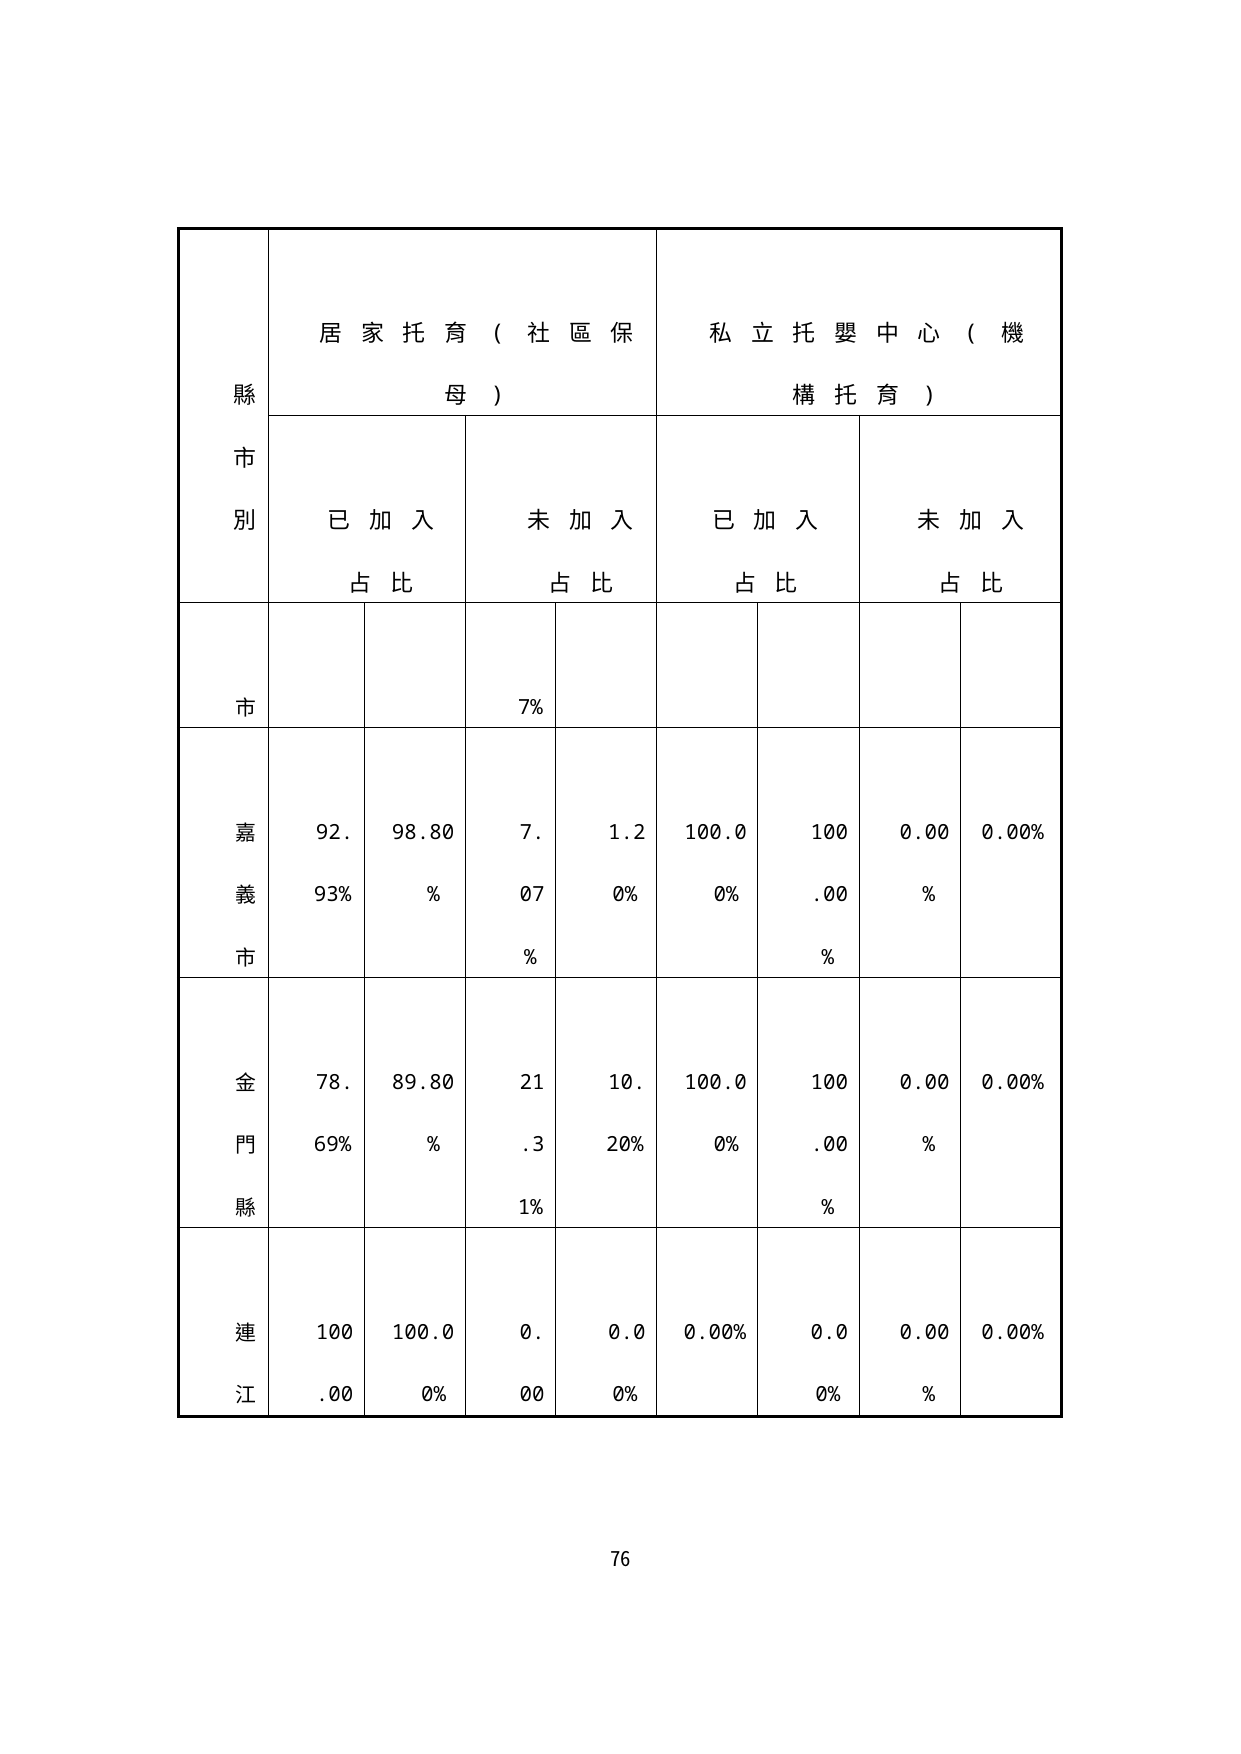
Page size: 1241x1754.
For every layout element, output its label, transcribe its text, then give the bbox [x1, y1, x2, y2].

table_cell 嘉義市 [180, 728, 268, 977]
table_cell 100.00 [269, 1228, 364, 1415]
table_cell [860, 603, 960, 727]
table_cell 98.80% [365, 728, 465, 977]
table_cell 100.00% [365, 1228, 465, 1415]
table_cell 89.80% [365, 978, 465, 1227]
table_cell 0.00 [466, 1228, 555, 1415]
table_header 私立托嬰中心(機構托育) [657, 230, 1060, 415]
table_cell 21.31% [466, 978, 555, 1227]
table_cell 0.00% [860, 1228, 960, 1415]
table_cell 100.00% [758, 728, 859, 977]
table_cell 0.00% [961, 1228, 1060, 1415]
table_cell 市 [180, 603, 268, 727]
table_cell [269, 603, 364, 727]
table_cell 1.20% [556, 728, 656, 977]
table_cell [961, 603, 1060, 727]
table_cell 0.00% [961, 978, 1060, 1227]
table_cell 0.00% [657, 1228, 757, 1415]
table_header 居家托育(社區保母) [269, 230, 656, 415]
table_cell 100.00% [657, 728, 757, 977]
table_cell 100.00% [657, 978, 757, 1227]
table_cell 未加入占比 [860, 416, 1060, 602]
table_cell 0.00% [556, 1228, 656, 1415]
table_cell [556, 603, 656, 727]
table_cell 10.20% [556, 978, 656, 1227]
table_cell 7.07% [466, 728, 555, 977]
table_cell 0.00% [860, 728, 960, 977]
table_cell 未加入占比 [466, 416, 656, 602]
table_cell [758, 603, 859, 727]
table_cell 92.93% [269, 728, 364, 977]
table_cell 已加入占比 [269, 416, 465, 602]
table_cell 0.00% [961, 728, 1060, 977]
table_cell 金門縣 [180, 978, 268, 1227]
table_cell 0.00% [758, 1228, 859, 1415]
table_header 縣市別 [180, 230, 268, 602]
table_cell 7% [466, 603, 555, 727]
table_cell [365, 603, 465, 727]
table_cell 已加入占比 [657, 416, 859, 602]
table_cell 100.00% [758, 978, 859, 1227]
table_cell [657, 603, 757, 727]
table_cell 連江 [180, 1228, 268, 1415]
table_cell 0.00% [860, 978, 960, 1227]
table_cell 78.69% [269, 978, 364, 1227]
